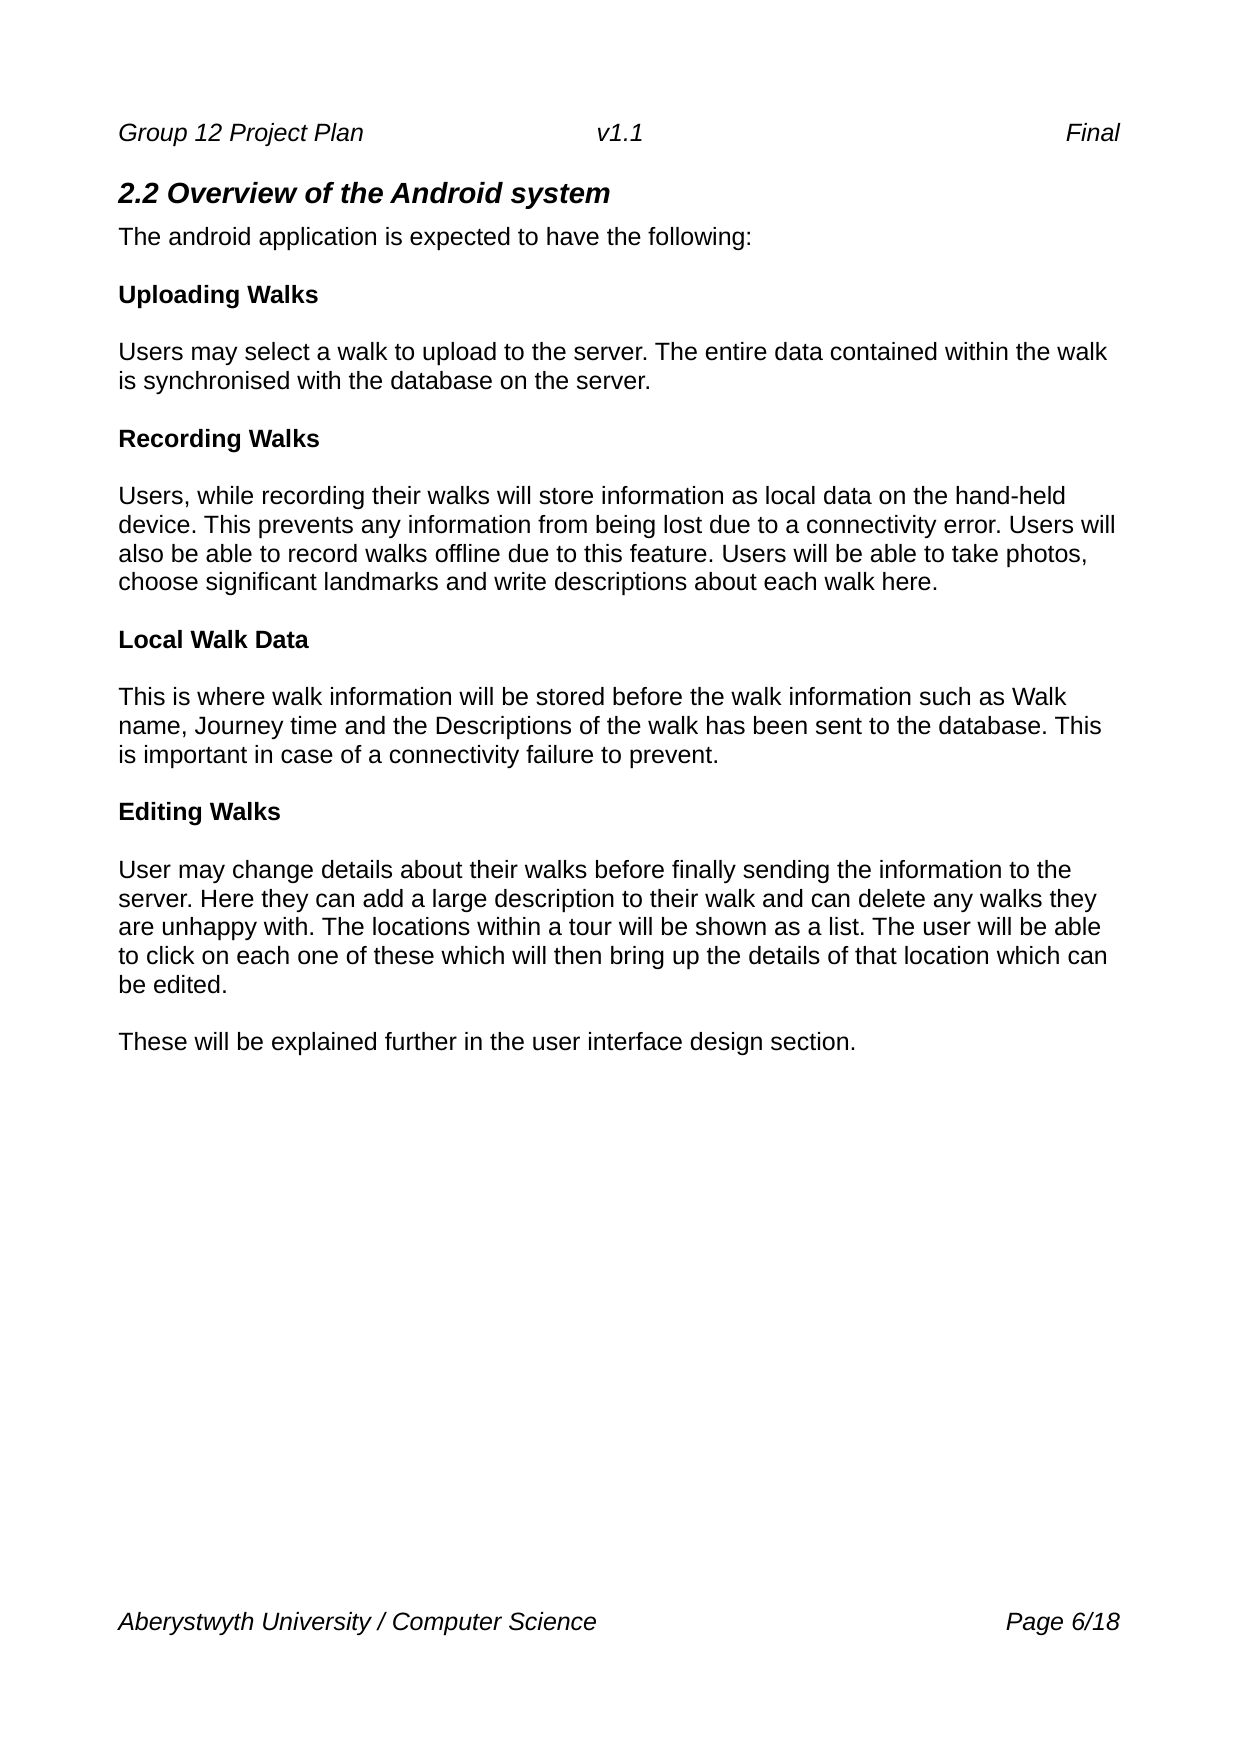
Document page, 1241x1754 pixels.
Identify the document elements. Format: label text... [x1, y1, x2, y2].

text Uploading Walks [118, 280, 1122, 309]
list These will be explained further in the user interface design section. [118, 1027, 1122, 1056]
text This is where walk information will be stored before the walk information such as Walk name, Journey time and the Descriptions of the walk has been sent to the database. This is important in case of a connectivity failure to prevent. [118, 682, 1122, 769]
text The android application is expected to have the following: [118, 222, 1122, 251]
text Users may select a walk to upload to the server. The entire data contained within the walk is synchronised with the database on the server. [118, 337, 1122, 395]
text Users, while recording their walks will store information as local data on the hand-held device. This prevents any information from being lost due to a connectivity error. Users will also be able to record walks offline due to this feature. Users will be able to take photos, choose significant landmarks and write descriptions about each walk here. [118, 481, 1122, 596]
text Local Walk Data [118, 625, 1122, 654]
subtitle 2.2 Overview of the Android system [118, 176, 1122, 210]
text User may change details about their walks before finally sending the information to the server. Here they can add a large description to their walk and can delete any walks they are unhappy with. The locations within a tour will be shown as a list. The user will be able to click on each one of these which will then bring up the details of that location which can be edited. [118, 855, 1122, 999]
text Editing Walks [118, 797, 1122, 826]
text Recording Walks [118, 424, 1122, 452]
